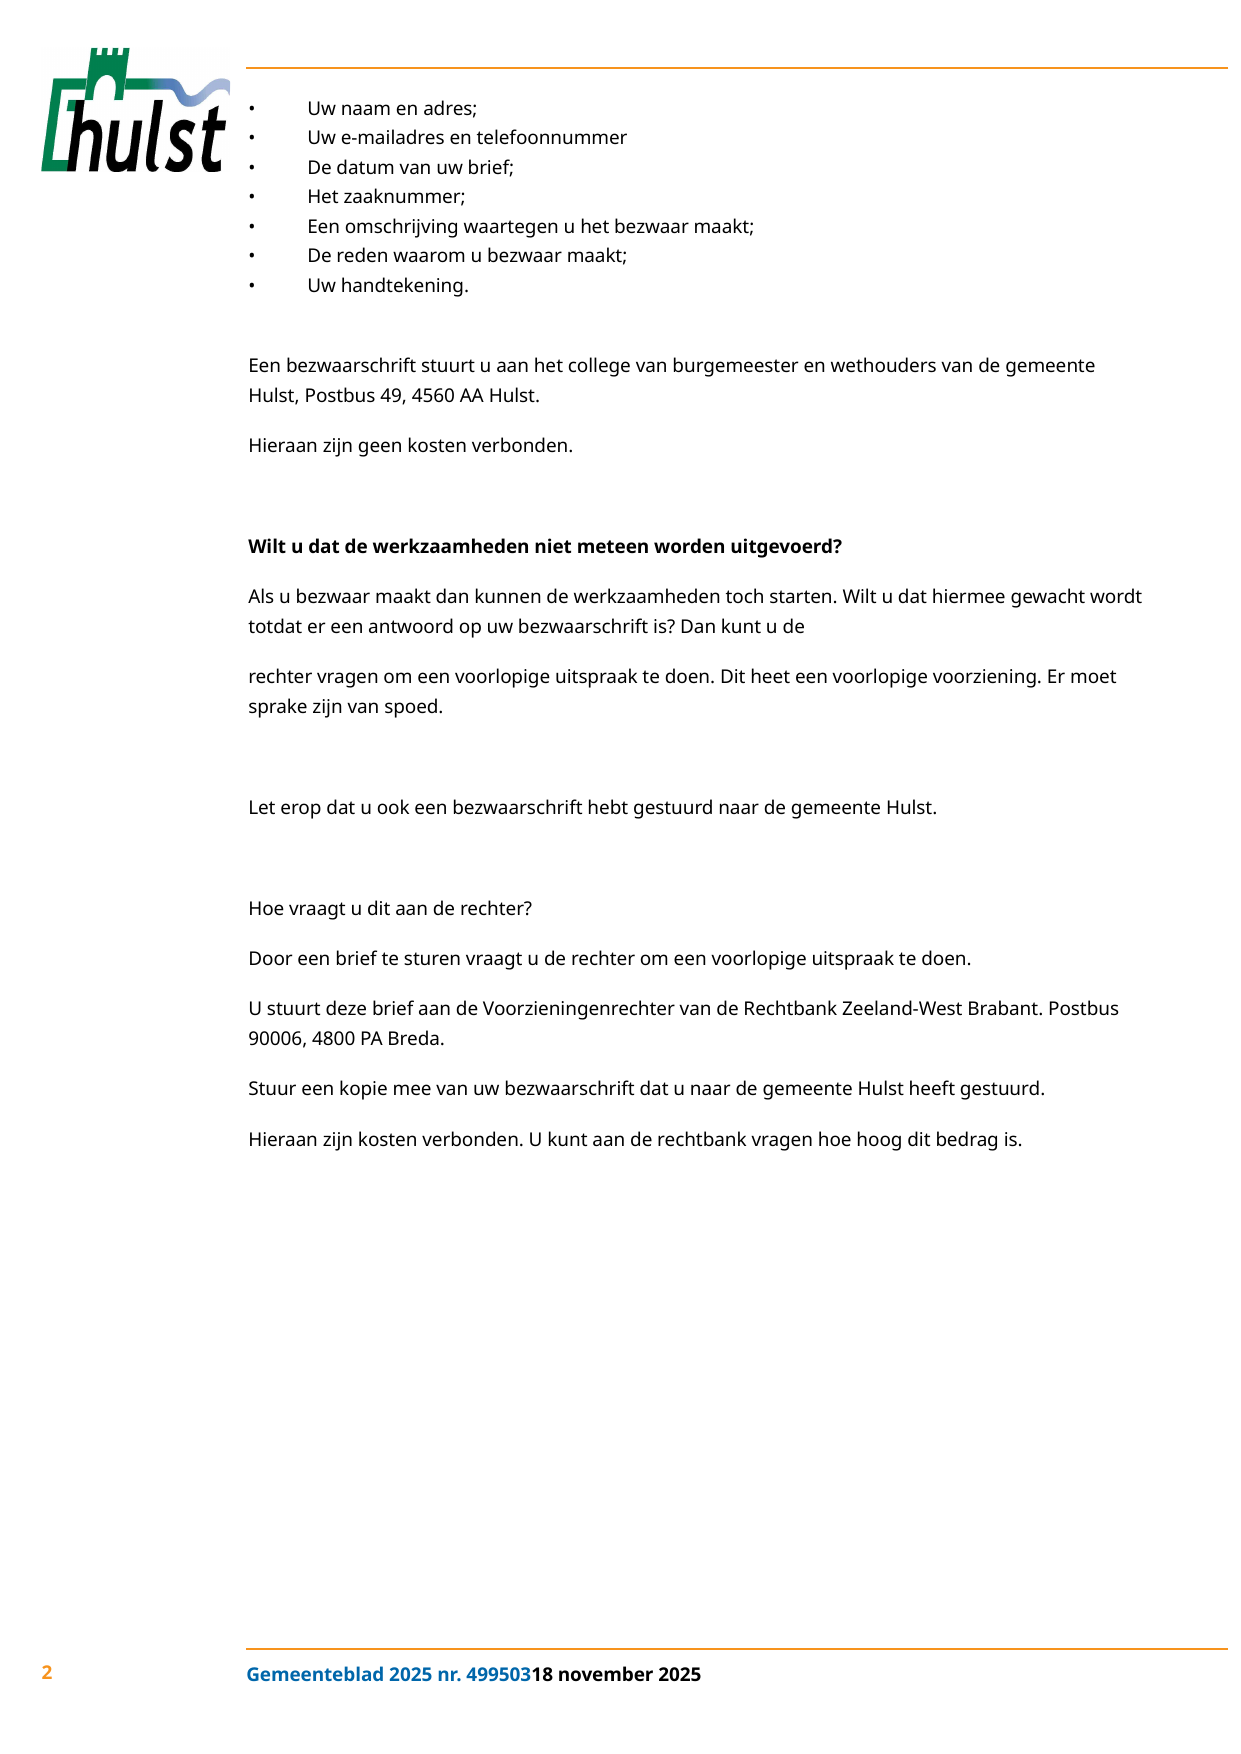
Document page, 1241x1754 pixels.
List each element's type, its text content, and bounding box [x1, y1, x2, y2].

text Hieraan zijn geen kosten verbonden. [248, 432, 1152, 458]
list Uw e-mailadres en telefoonnummer [248, 124, 1152, 150]
text Als u bezwaar maakt dan kunnen de werkzaamheden toch starten. Wilt u dat hiermee gewacht wordt totdat er een antwoord op uw bezwaarschrift is? Dan kunt u de [248, 583, 1152, 639]
text rechter vragen om een voorlopige uitspraak te doen. Dit heet een voorlopige voorziening. Er moet sprake zijn van spoed. [248, 663, 1152, 719]
list De reden waarom u bezwaar maakt; [248, 243, 1152, 268]
text Een bezwaarschrift stuurt u aan het college van burgemeester en wethouders van de gemeente Hulst, Postbus 49, 4560 AA Hulst. [248, 352, 1152, 408]
text Wilt u dat de werkzaamheden niet meteen worden uitgevoerd? [248, 533, 1152, 559]
list Uw naam en adres; [248, 95, 1152, 121]
list De datum van uw brief; [248, 154, 1152, 180]
picture [41, 47, 231, 172]
text Hoe vraagt u dit aan de rechter? [248, 895, 1152, 921]
text U stuurt deze brief aan de Voorzieningenrechter van de Rechtbank Zeeland-West Brabant. Postbus 90006, 4800 PA Breda. [248, 996, 1152, 1051]
list Uw handtekening. [248, 272, 1152, 298]
text Let erop dat u ook een bezwaarschrift hebt gestuurd naar de gemeente Hulst. [248, 794, 1152, 820]
list Een omschrijving waartegen u het bezwaar maakt; [248, 213, 1152, 239]
list Het zaaknummer; [248, 183, 1152, 209]
text Door een brief te sturen vraagt u de rechter om een voorlopige uitspraak te doen. [248, 945, 1152, 971]
text Hieraan zijn kosten verbonden. U kunt aan de rechtbank vragen hoe hoog dit bedrag is. [248, 1126, 1152, 1152]
text Stuur een kopie mee van uw bezwaarschrift dat u naar de gemeente Hulst heeft gestuurd. [248, 1076, 1152, 1101]
